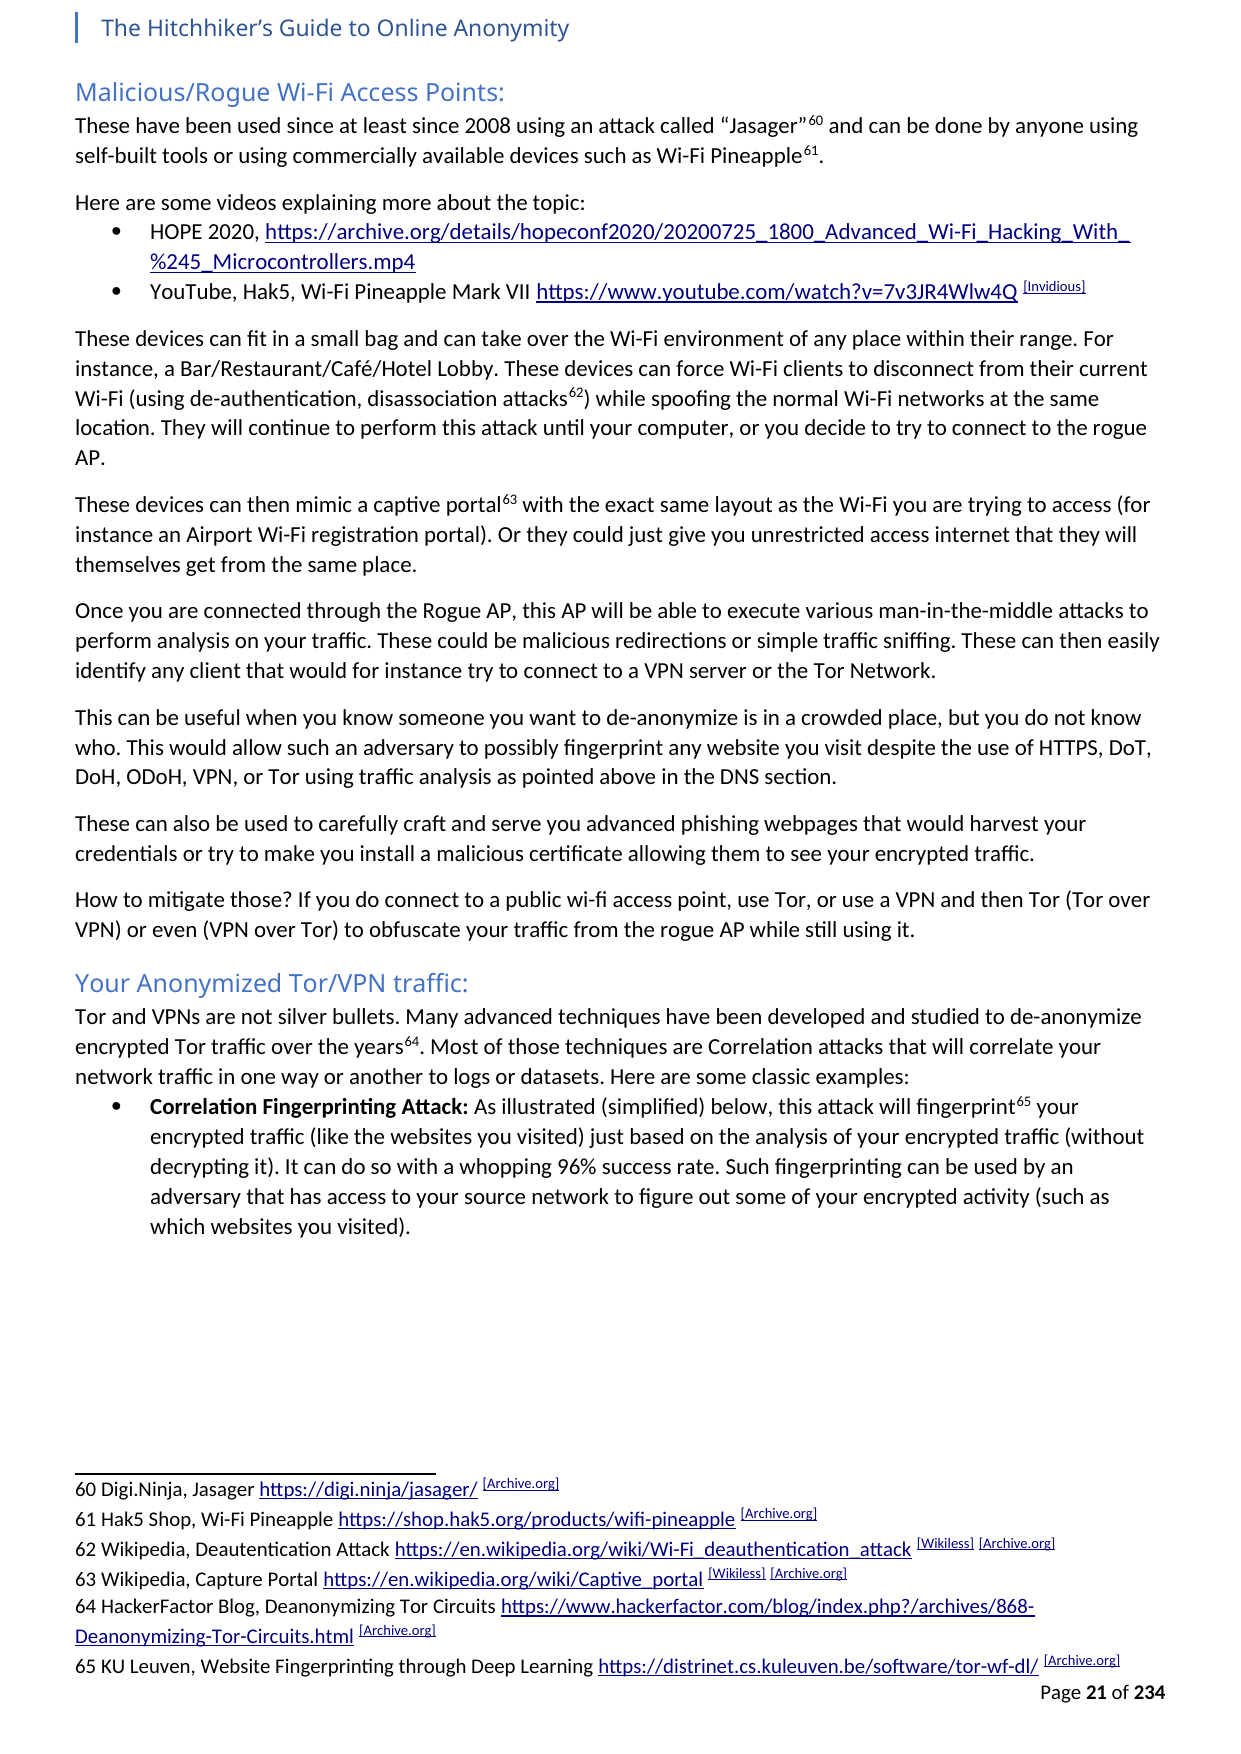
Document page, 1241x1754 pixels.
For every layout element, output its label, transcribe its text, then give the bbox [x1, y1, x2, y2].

text Here are some videos explaining more about the topic: [75, 188, 1165, 216]
text These can also be used to carefully craft and serve you advanced phishing webpages that would harvest your credentials or try to make you install a malicious certificate allowing them to see your encrypted traffic. [75, 809, 1165, 867]
text These have been used since at least since 2008 using an attack called “Jasager” and can be done by anyone using self-built tools or using commercially available devices such as Wi-Fi Pineapple. [75, 111, 1165, 169]
text Once you are connected through the Rogue AP, this AP will be able to execute various man-in-the-middle attacks to perform analysis on your traffic. These could be malicious redirections or simple traffic sniffing. These can then easily identify any client that would for instance try to connect to a VPN server or the Tor Network. [75, 596, 1165, 684]
text Digi.Ninja, Jasager https://digi.ninja/jasager/ [Archive.org] [75, 1474, 1165, 1502]
text These devices can fit in a small bag and can take over the Wi-Fi environment of any place within their range. For instance, a Bar/Restaurant/Café/Hotel Lobby. These devices can force Wi-Fi clients to disconnect from their current Wi-Fi (using de-authentication, disassociation attacks) while spoofing the normal Wi-Fi networks at the same location. They will continue to perform this attack until your computer, or you decide to try to connect to the rogue AP. [75, 324, 1165, 471]
subtitle Malicious/Rogue Wi-Fi Access Points: [75, 75, 1165, 109]
text How to mitigate those? If you do connect to a public wi-fi access point, use Tor, or use a VPN and then Tor (Tor over VPN) or even (VPN over Tor) to obfuscate your traffic from the rogue AP while still using it. [75, 886, 1165, 943]
text HackerFactor Blog, Deanonymizing Tor Circuits https://www.hackerfactor.com/blog/index.php?/archives/868-Deanonymizing-Tor-Circuits.html [Archive.org] [75, 1594, 1165, 1649]
text Wikipedia, Capture Portal https://en.wikipedia.org/wiki/Captive_portal [Wikiless] [Archive.org] [75, 1564, 1165, 1592]
text Hak5 Shop, Wi-Fi Pineapple https://shop.hak5.org/products/wifi-pineapple [Archive.org] [75, 1504, 1165, 1532]
list HOPE 2020, https://archive.org/details/hopeconf2020/20200725_1800_Advanced_Wi-Fi_Hacking_With_%245_Microcontrollers.mp4 [112, 217, 1165, 275]
list KU Leuven, Website Fingerprinting through Deep Learning https://distrinet.cs.kuleuven.be/software/tor-wf-dl/ [Archive.org] [75, 1651, 1165, 1679]
list Correlation Fingerprinting Attack: As illustrated (simplified) below, this attack will fingerprint your encrypted traffic (like the websites you visited) just based on the analysis of your encrypted traffic (without decrypting it). It can do so with a whopping 96% success rate. Such fingerprinting can be used by an adversary that has access to your source network to figure out some of your encrypted activity (such as which websites you visited). [112, 1092, 1165, 1240]
text Wikipedia, Deautentication Attack https://en.wikipedia.org/wiki/Wi-Fi_deauthentication_attack [Wikiless] [Archive.org] [75, 1534, 1165, 1562]
text Tor and VPNs are not silver bullets. Many advanced techniques have been developed and studied to de-anonymize encrypted Tor traffic over the years. Most of those techniques are Correlation attacks that will correlate your network traffic in one way or another to logs or datasets. Here are some classic examples: [75, 1002, 1165, 1090]
text This can be useful when you know someone you want to de-anonymize is in a crowded place, but you do not know who. This would allow such an adversary to possibly fingerprint any website you visit despite the use of HTTPS, DoT, DoH, ODoH, VPN, or Tor using traffic analysis as pointed above in the DNS section. [75, 703, 1165, 791]
subtitle Your Anonymized Tor/VPN traffic: [75, 966, 1165, 1000]
list YouTube, Hak5, Wi-Fi Pineapple Mark VII https://www.youtube.com/watch?v=7v3JR4Wlw4Q [Invidious] [112, 277, 1165, 305]
text These devices can then mimic a captive portal with the exact same layout as the Wi-Fi you are trying to access (for instance an Airport Wi-Fi registration portal). Or they could just give you unrestricted access internet that they will themselves get from the same place. [75, 490, 1165, 578]
